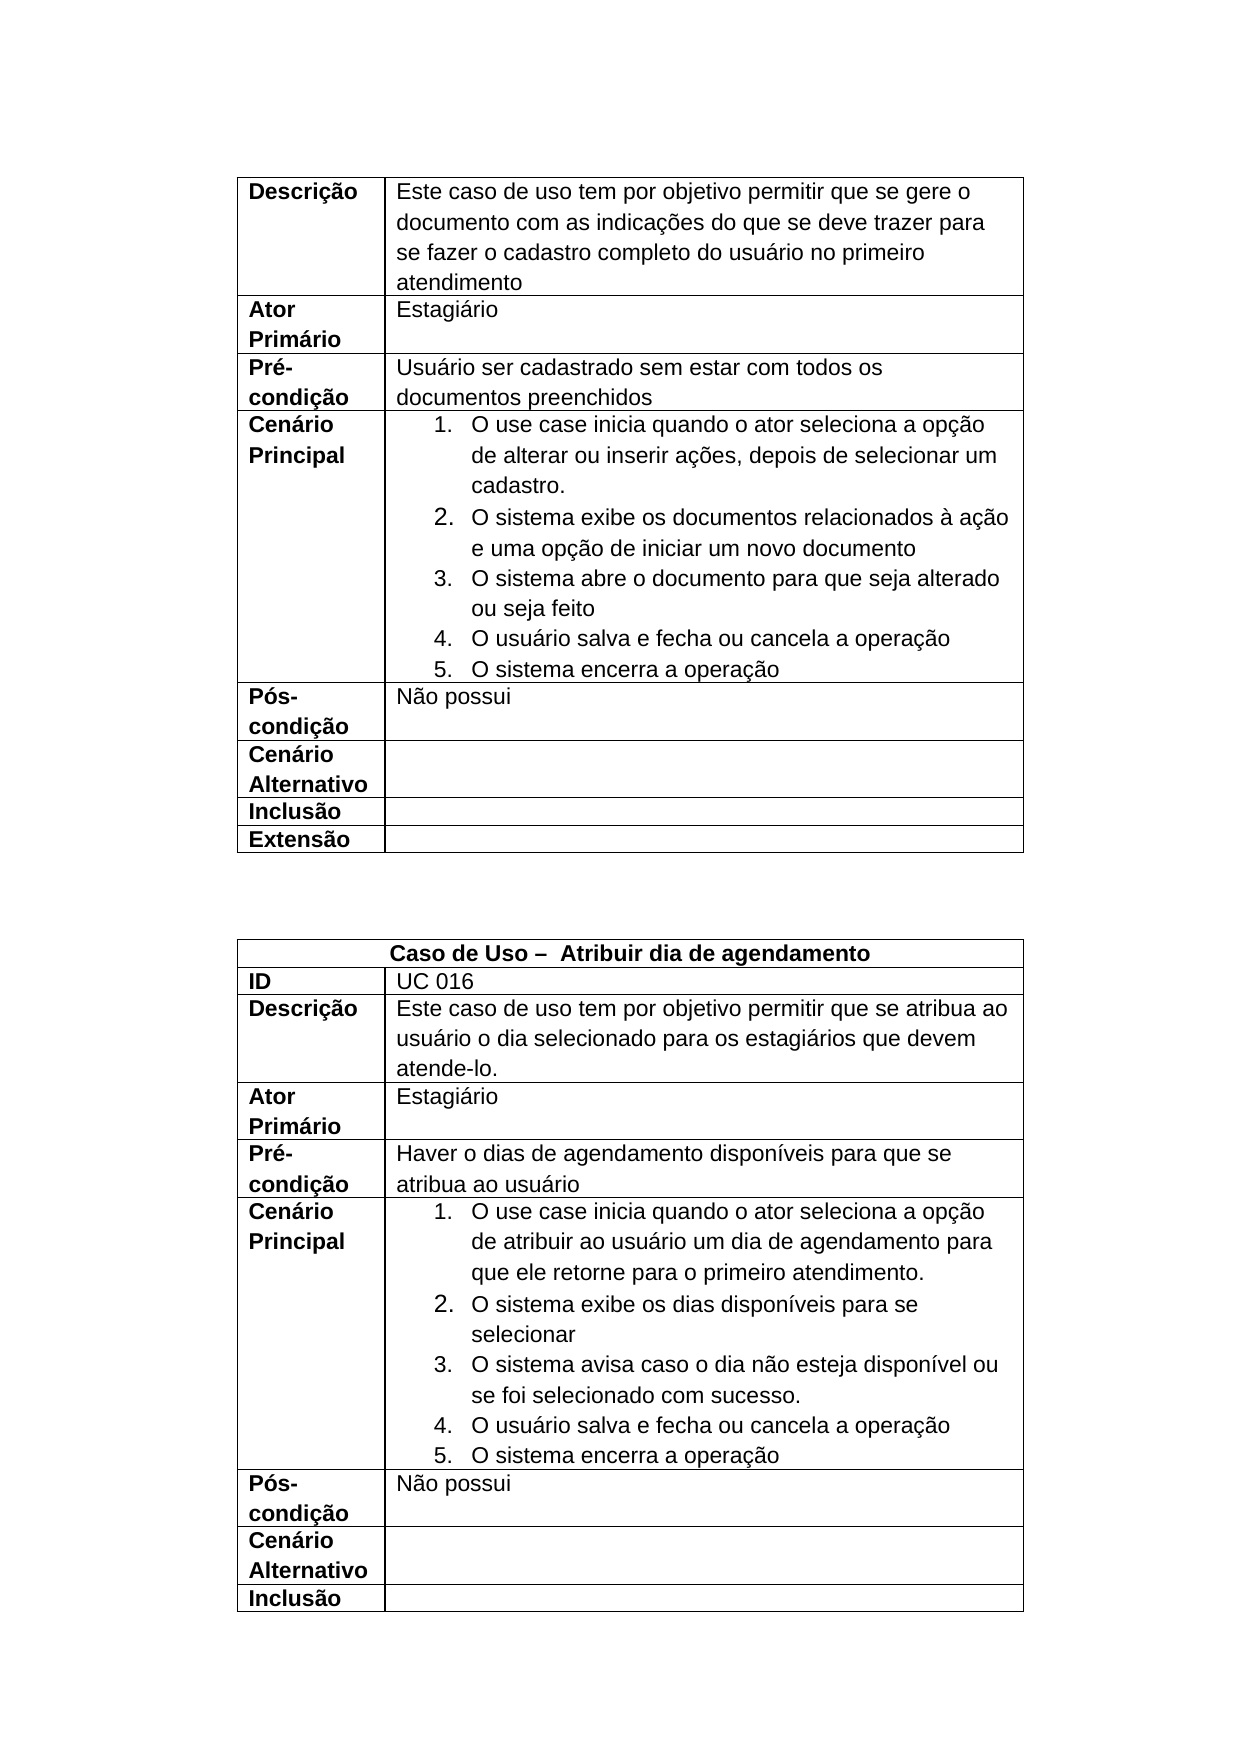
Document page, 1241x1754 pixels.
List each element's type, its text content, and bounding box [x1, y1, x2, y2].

table_cell [386, 826, 1023, 852]
table_cell Cenário Principal [238, 1198, 384, 1468]
table_cell Cenário Alternativo [238, 741, 384, 797]
table_cell Estagiário [386, 1083, 1023, 1139]
table_cell [386, 1527, 1023, 1584]
table_cell Usuário ser cadastrado sem estar com todos os documentos preenchidos [386, 354, 1023, 410]
table_cell [386, 798, 1023, 824]
table_cell [386, 1585, 1023, 1611]
table_header Caso de Uso – Atribuir dia de agendamento [238, 940, 1023, 967]
table_cell Descrição [238, 995, 384, 1082]
table_cell Pré-condição [238, 354, 384, 410]
table_cell Inclusão [238, 1585, 384, 1611]
table_cell Não possui [386, 683, 1023, 739]
table_cell O use case inicia quando o ator seleciona a opção de atribuir ao usuário um dia de agendamento para que ele retorne para o primeiro atendimento. O sistema exibe os dias disponíveis para se selecionar O sistema avisa caso o dia não esteja disponível ou se foi selecionado com sucesso. O usuário salva e fecha ou cancela a operação O sistema encerra a operação [386, 1198, 1023, 1468]
table_cell Cenário Alternativo [238, 1527, 384, 1584]
table_cell Cenário Principal [238, 411, 384, 682]
table_cell Extensão [238, 826, 384, 852]
table_cell Este caso de uso tem por objetivo permitir que se atribua ao usuário o dia selecionado para os estagiários que devem atende-lo. [386, 995, 1023, 1082]
table_cell Ator Primário [238, 296, 384, 353]
table_cell [386, 741, 1023, 797]
table_cell UC 016 [386, 968, 1023, 994]
table_cell Não possui [386, 1470, 1023, 1526]
table_cell Estagiário [386, 296, 1023, 353]
table_cell ID [238, 968, 384, 994]
table_cell Inclusão [238, 798, 384, 824]
table_cell Ator Primário [238, 1083, 384, 1139]
table_cell Pós-condição [238, 1470, 384, 1526]
table_cell Pré-condição [238, 1140, 384, 1197]
table_cell Este caso de uso tem por objetivo permitir que se gere o documento com as indicações do que se deve trazer para se fazer o cadastro completo do usuário no primeiro atendimento [386, 178, 1023, 295]
table_cell O use case inicia quando o ator seleciona a opção de alterar ou inserir ações, depois de selecionar um cadastro. O sistema exibe os documentos relacionados à ação e uma opção de iniciar um novo documento O sistema abre o documento para que seja alterado ou seja feito O usuário salva e fecha ou cancela a operação O sistema encerra a operação [386, 411, 1023, 682]
table_cell Haver o dias de agendamento disponíveis para que se atribua ao usuário [386, 1140, 1023, 1197]
table_cell Pós-condição [238, 683, 384, 739]
table_cell Descrição [238, 178, 384, 295]
